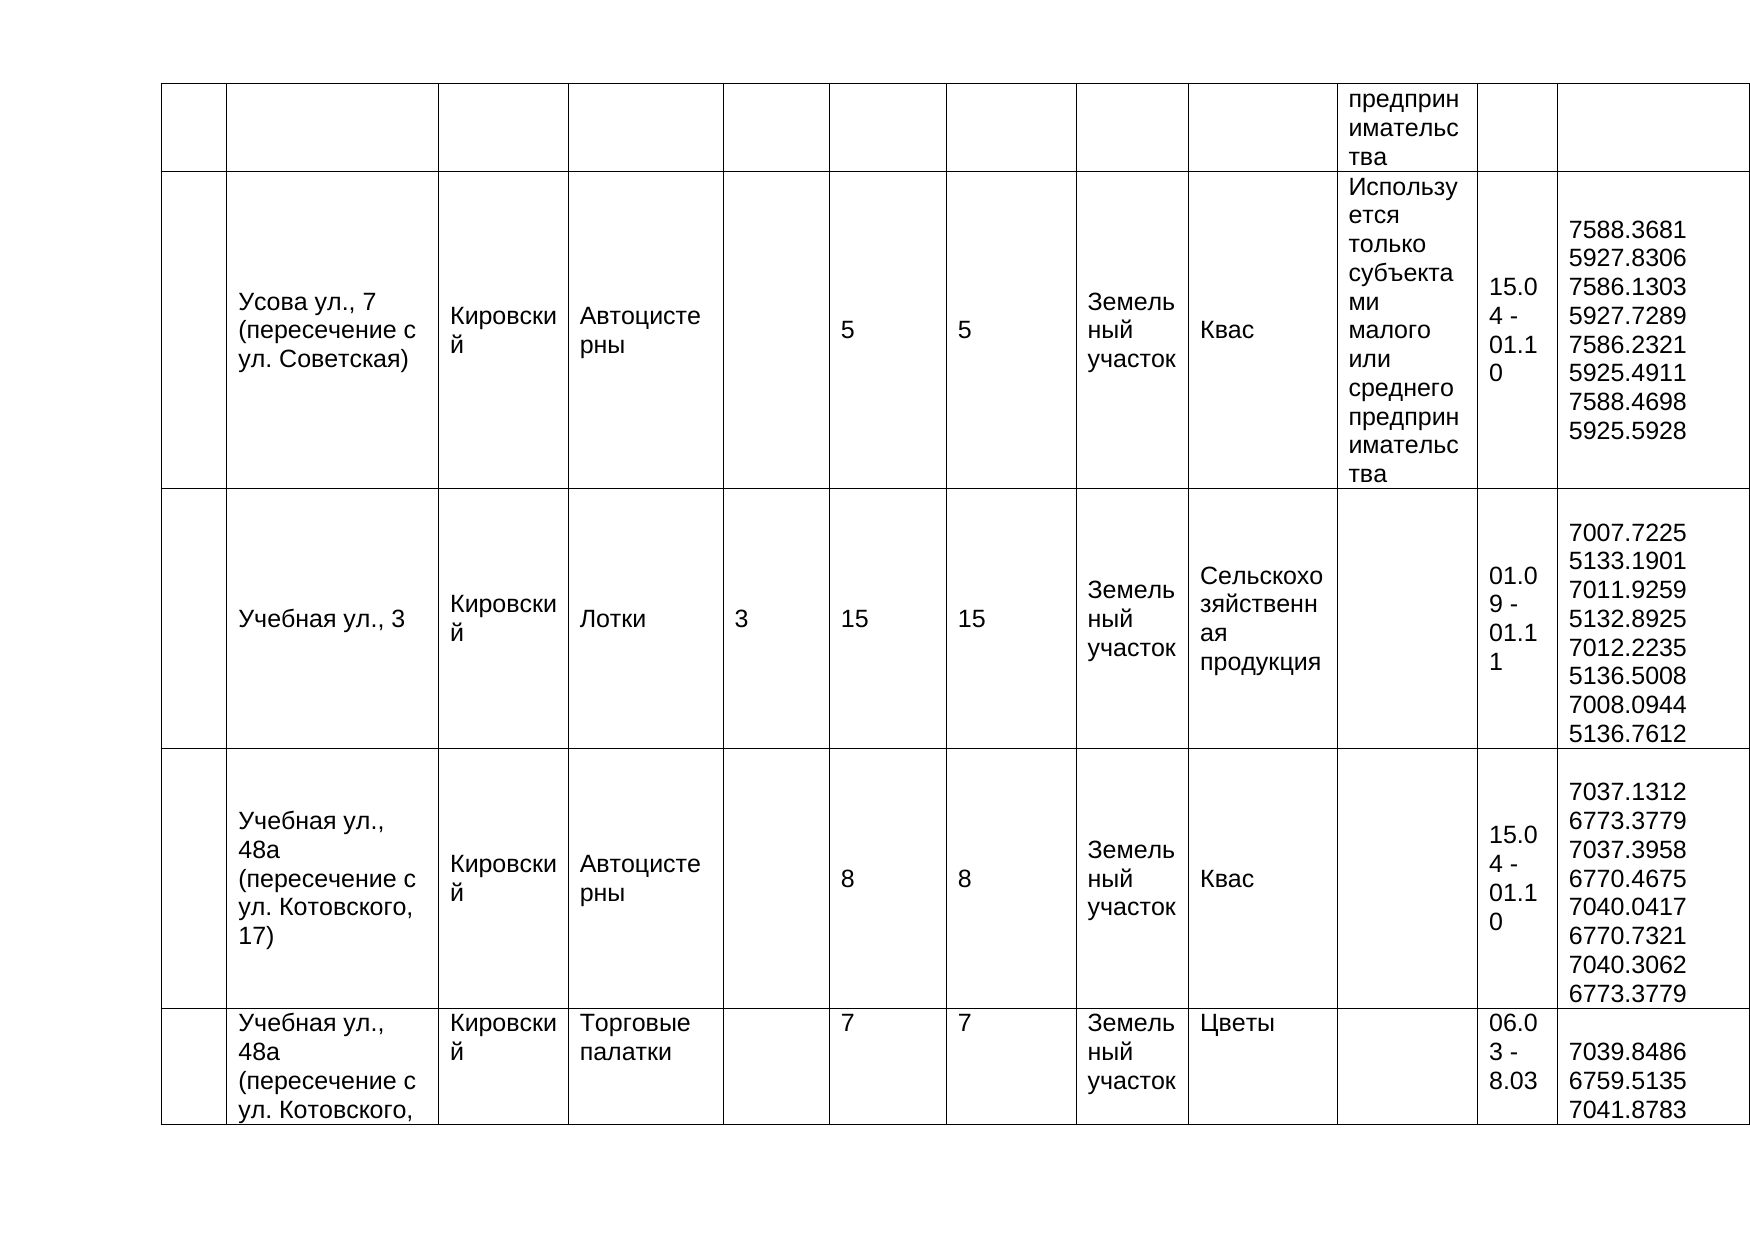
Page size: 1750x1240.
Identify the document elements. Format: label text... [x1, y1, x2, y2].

table_cell Используется только субъектами малого или среднего предпринимательства [1338, 172, 1477, 488]
table_cell [1558, 84, 1749, 171]
table_cell 01.09 - 01.11 [1478, 489, 1557, 748]
table_cell 7 [947, 1009, 1076, 1123]
table_cell Земельный участок [1077, 172, 1188, 488]
table_cell [830, 84, 946, 171]
table_cell [1338, 489, 1477, 748]
table_cell 8 [830, 749, 946, 1007]
table_cell [947, 84, 1076, 171]
table_cell Сельскохозяйственная продукция [1189, 489, 1337, 748]
table_cell Кировский [439, 749, 568, 1007]
table_cell [724, 749, 829, 1007]
table_cell Учебная ул., 48а (пересечение с ул. Котовского, [227, 1009, 438, 1123]
table_cell [724, 172, 829, 488]
table_cell [162, 84, 226, 171]
table_cell Учебная ул., 48а (пересечение с ул. Котовского, 17) [227, 749, 438, 1007]
table_cell [162, 489, 226, 748]
table_cell [1189, 84, 1337, 171]
table_cell 5 [830, 172, 946, 488]
table_cell Квас [1189, 749, 1337, 1007]
table_cell Учебная ул., 3 [227, 489, 438, 748]
table_cell [1338, 749, 1477, 1007]
table_cell 7 [830, 1009, 946, 1123]
table_cell Усова ул., 7 (пересечение с ул. Советская) [227, 172, 438, 488]
table_cell предпринимательства [1338, 84, 1477, 171]
table_cell [569, 84, 723, 171]
table_cell Торговые палатки [569, 1009, 723, 1123]
table_cell 3 [724, 489, 829, 748]
table_cell 15.04 - 01.10 [1478, 749, 1557, 1007]
table_cell 8 [947, 749, 1076, 1007]
table_cell [227, 84, 438, 171]
table_cell [162, 172, 226, 488]
table_cell [1077, 84, 1188, 171]
table_cell 15 [830, 489, 946, 748]
table_cell [162, 749, 226, 1007]
table_cell Квас [1189, 172, 1337, 488]
table_cell 5 [947, 172, 1076, 488]
table_cell [162, 1009, 226, 1123]
table_cell Земельный участок [1077, 1009, 1188, 1123]
table_cell [1338, 1009, 1477, 1123]
table_cell 7588.3681 5927.8306 7586.1303 5927.7289 7586.2321 5925.4911 7588.4698 5925.5928 [1558, 172, 1749, 488]
table_cell Кировский [439, 489, 568, 748]
table_cell 7037.1312 6773.3779 7037.3958 6770.4675 7040.0417 6770.7321 7040.3062 6773.3779 [1558, 749, 1749, 1007]
table_cell Автоцистерны [569, 749, 723, 1007]
table_cell Цветы [1189, 1009, 1337, 1123]
table_cell 7007.7225 5133.1901 7011.9259 5132.8925 7012.2235 5136.5008 7008.0944 5136.7612 [1558, 489, 1749, 748]
table_cell 15.04 - 01.10 [1478, 172, 1557, 488]
table_cell [439, 84, 568, 171]
table_cell [1478, 84, 1557, 171]
table_cell [724, 1009, 829, 1123]
table_cell 15 [947, 489, 1076, 748]
table_cell Кировский [439, 1009, 568, 1123]
table_cell 06.03 - 8.03 [1478, 1009, 1557, 1123]
table_cell Автоцистерны [569, 172, 723, 488]
table_cell [724, 84, 829, 171]
table_cell Кировский [439, 172, 568, 488]
table_cell Земельный участок [1077, 749, 1188, 1007]
table_cell Земельный участок [1077, 489, 1188, 748]
table_cell Лотки [569, 489, 723, 748]
table_cell 7039.8486 6759.5135 7041.8783 [1558, 1009, 1749, 1123]
